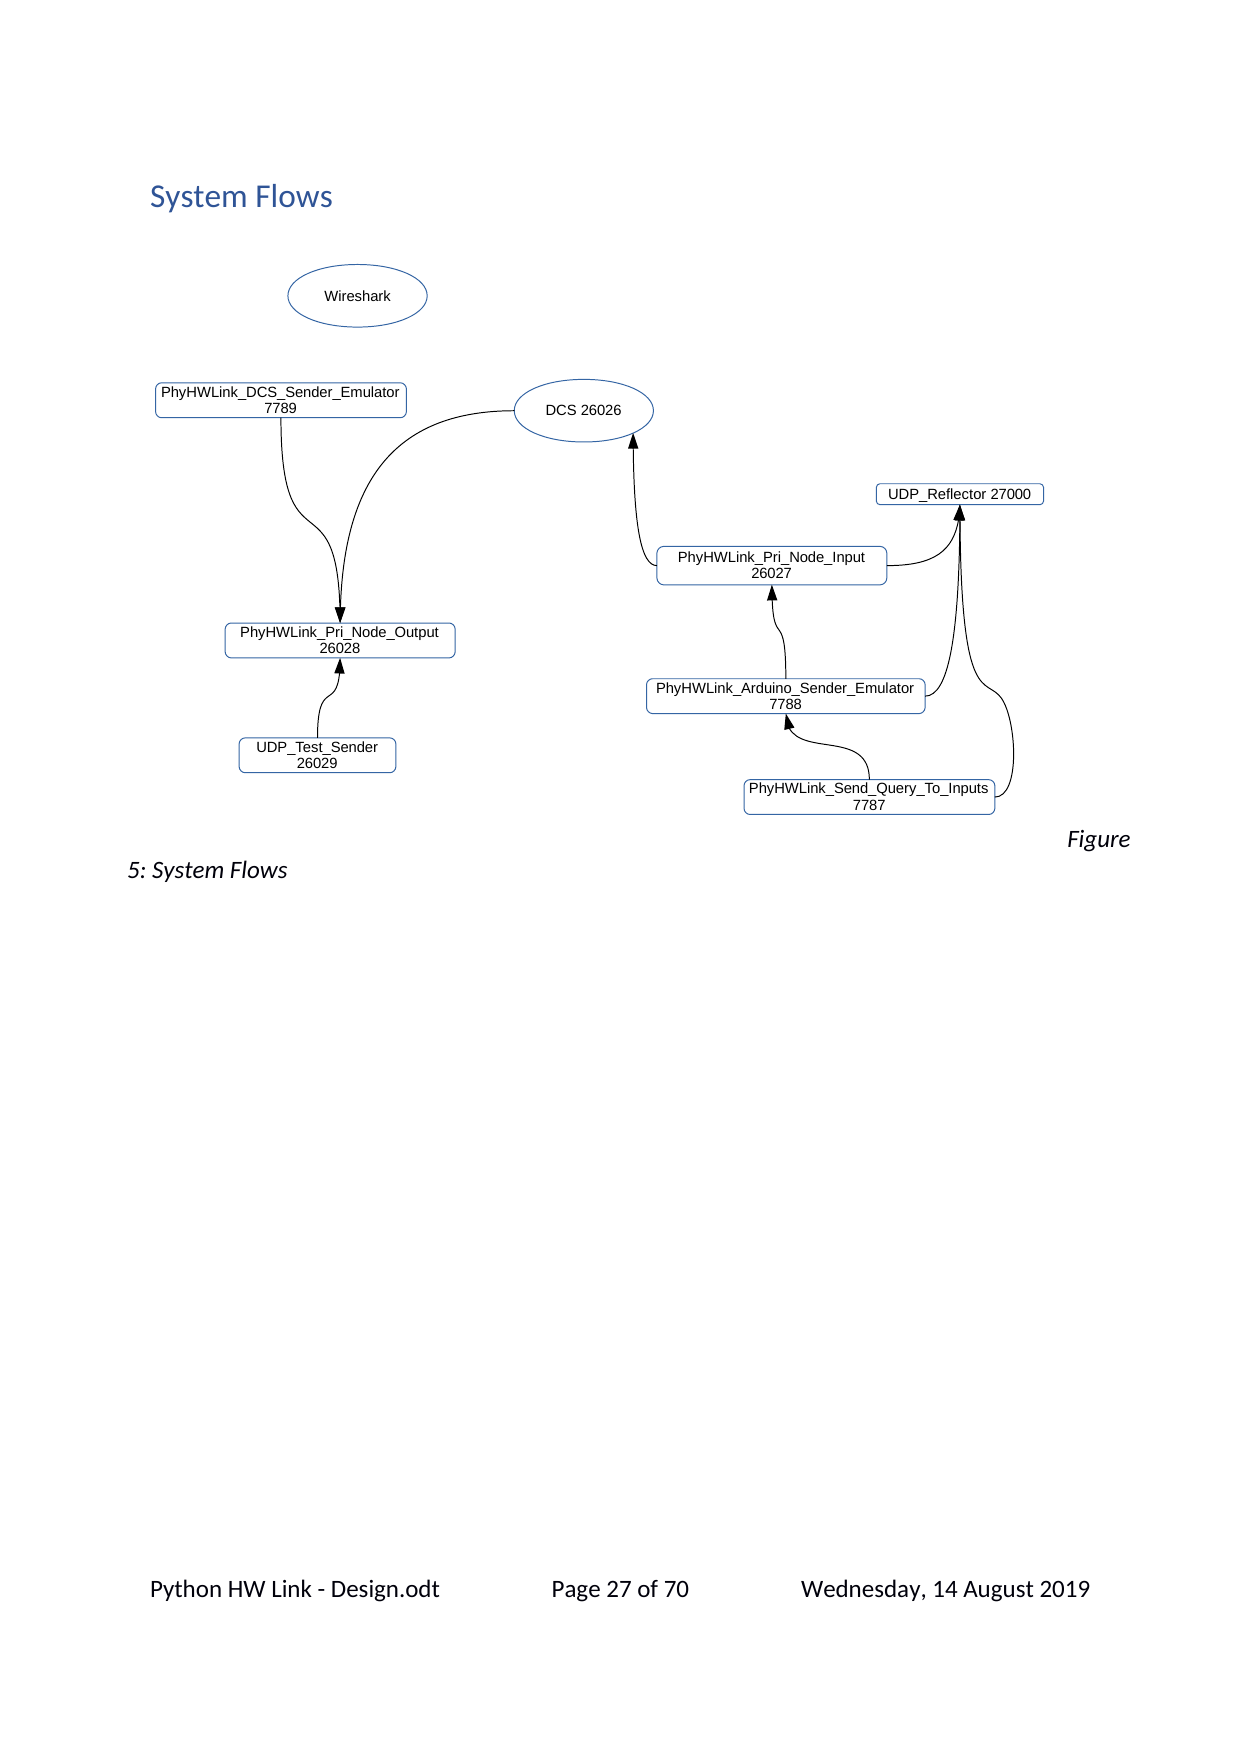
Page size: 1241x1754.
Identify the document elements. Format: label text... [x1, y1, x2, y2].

text Figure 5: System Flows [127, 239, 1132, 884]
subtitle System Flows [150, 175, 1090, 216]
